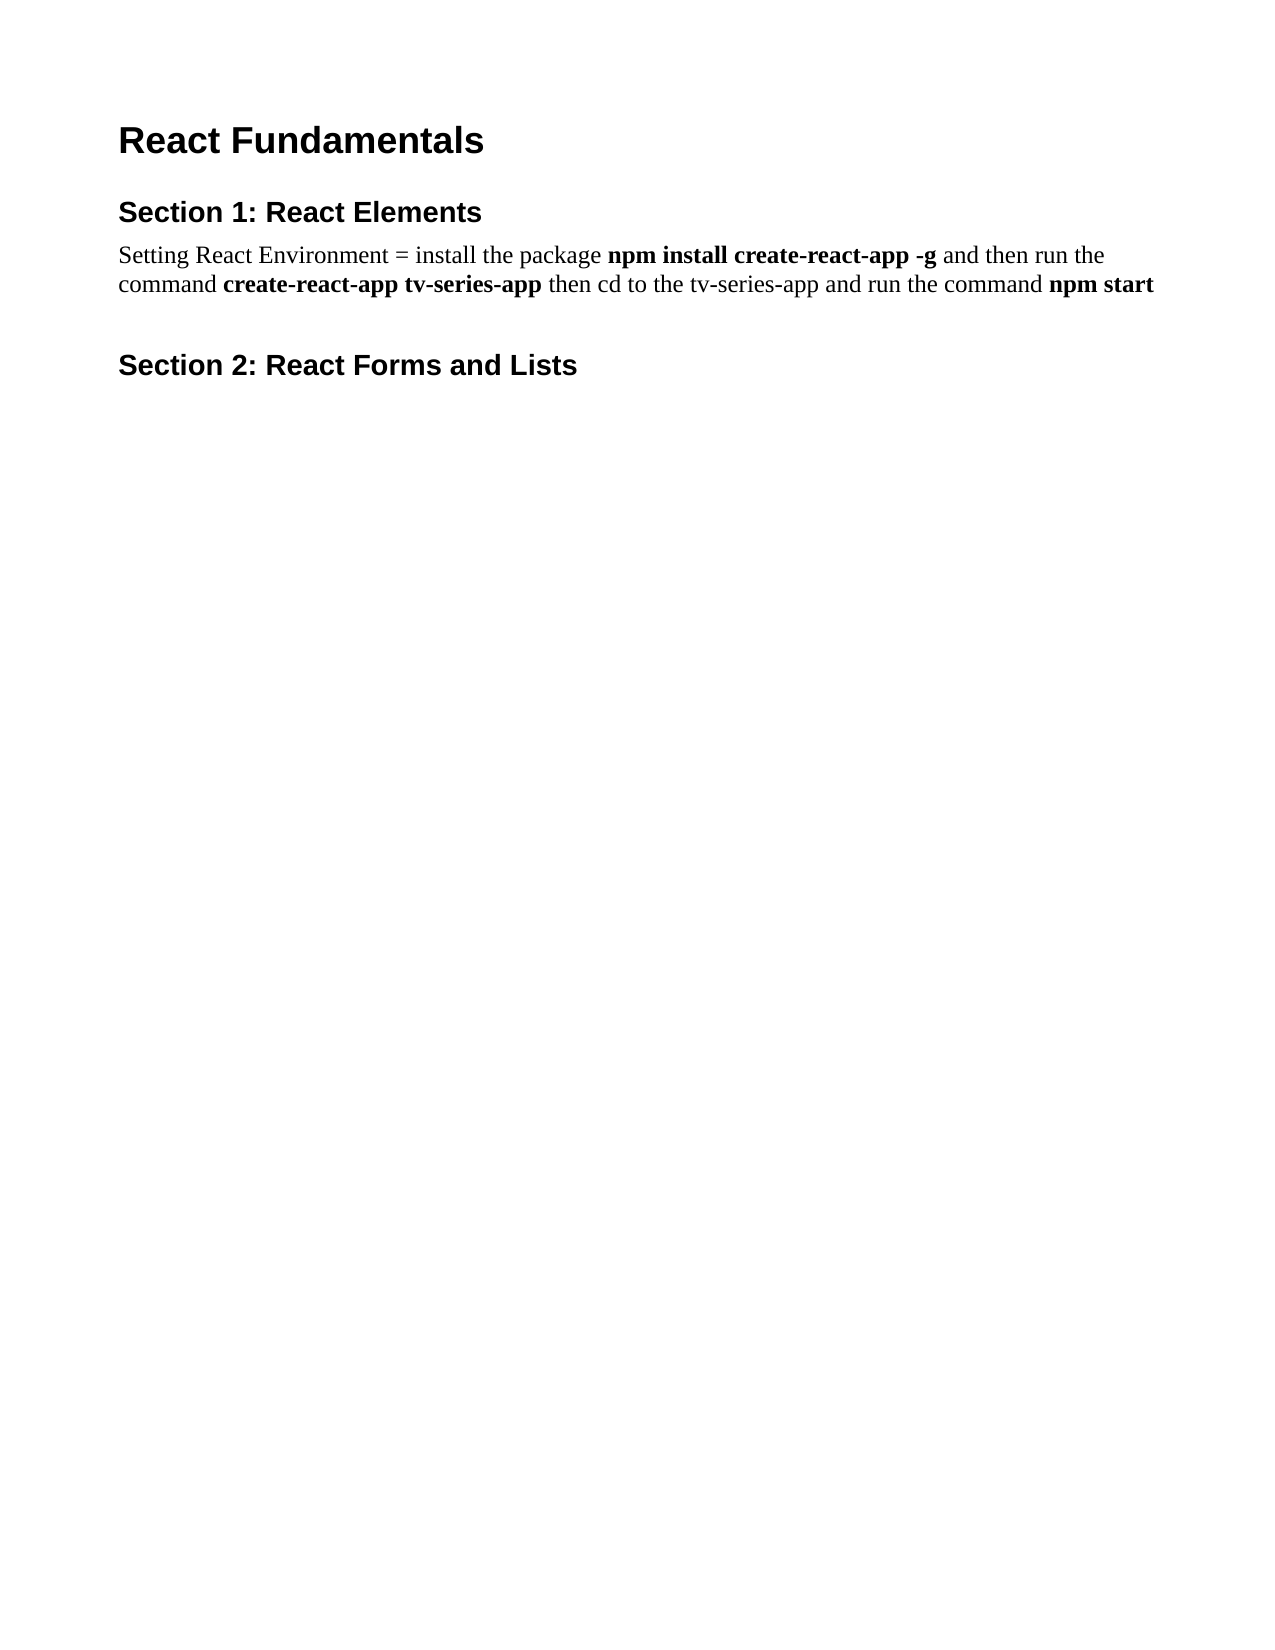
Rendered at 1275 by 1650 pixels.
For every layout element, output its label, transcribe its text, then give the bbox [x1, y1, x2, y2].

subtitle Section 2: React Forms and Lists [118, 348, 1157, 381]
text Setting React Environment = install the package npm install create-react-app -g and then run the command create-react-app tv-series-app then cd to the tv-series-app and run the command npm start [118, 241, 1157, 298]
subtitle Section 1: React Elements [118, 194, 1157, 228]
subtitle React Fundamentals [118, 118, 1157, 161]
